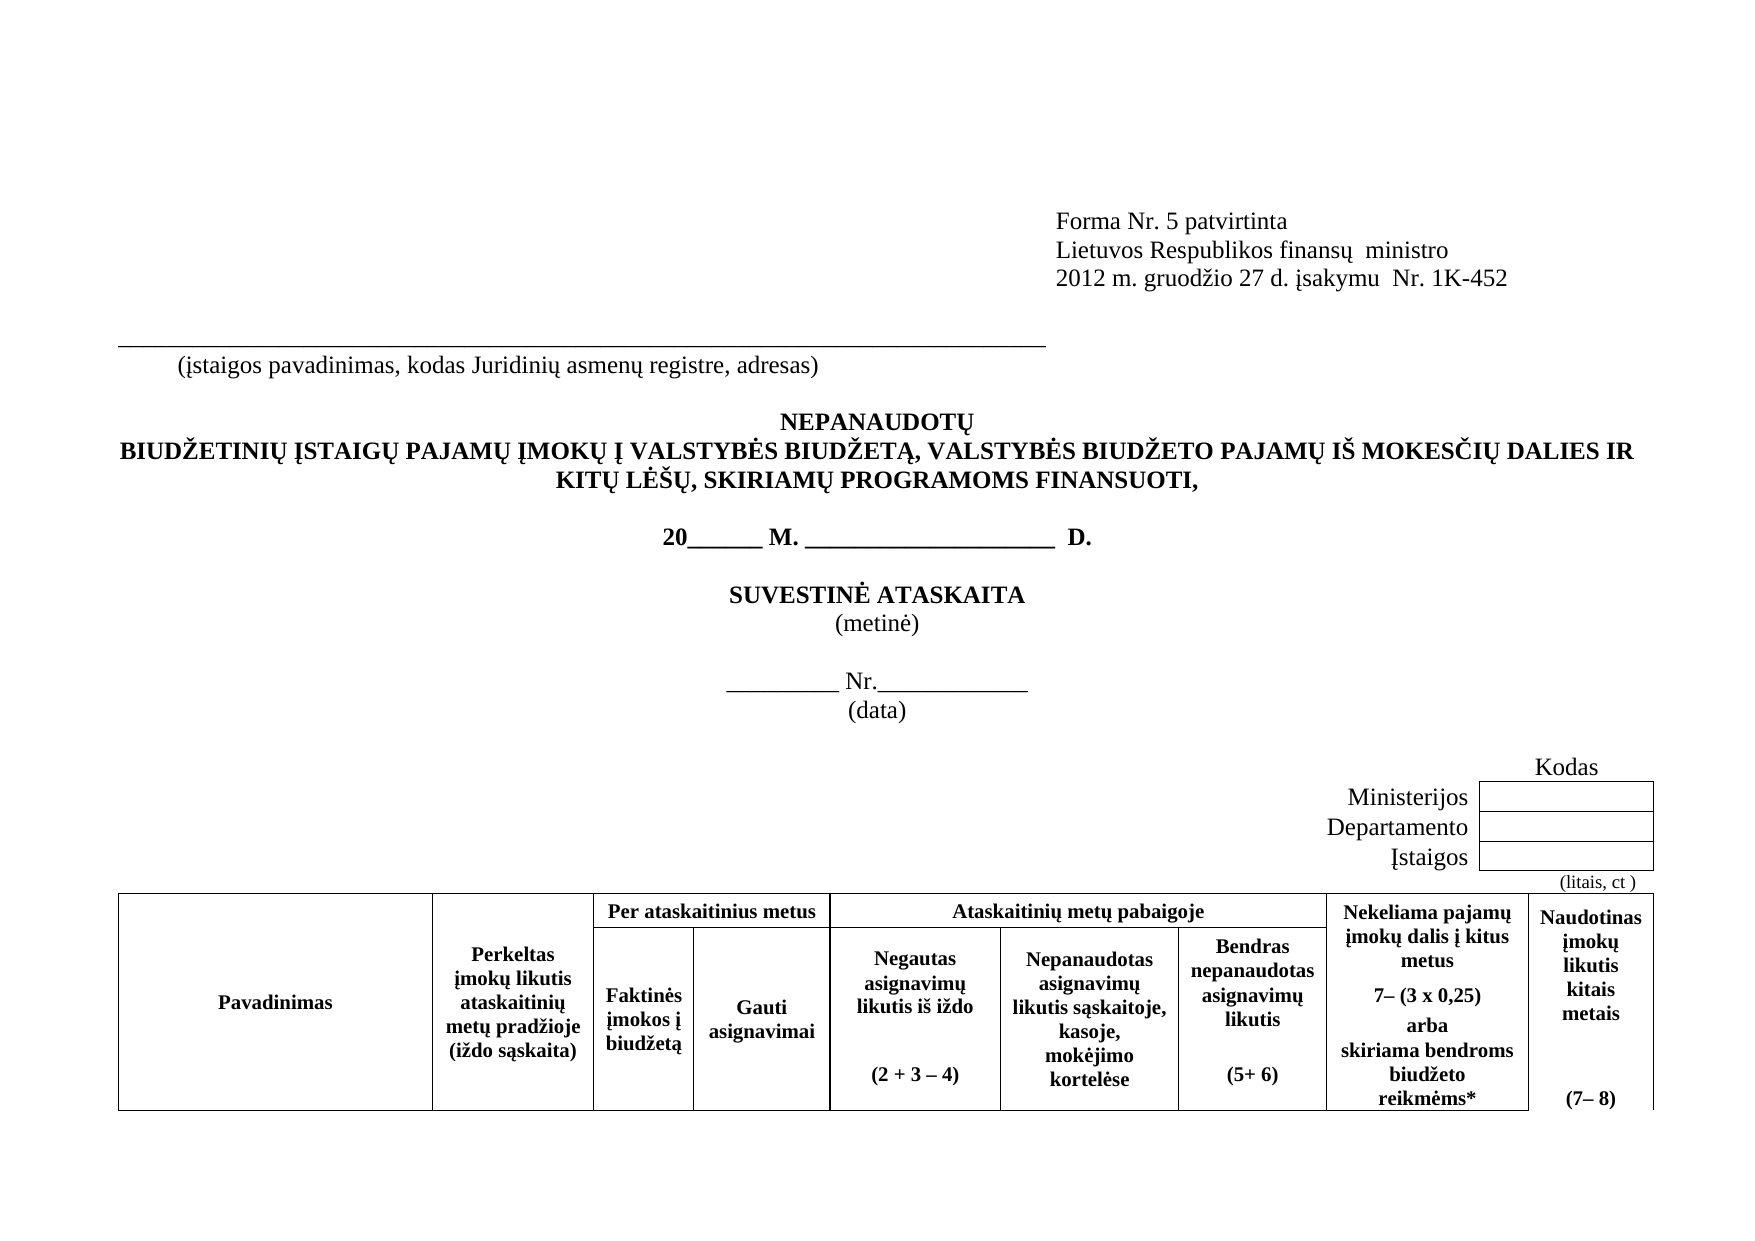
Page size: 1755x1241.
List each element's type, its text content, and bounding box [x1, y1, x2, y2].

table_cell Negautas asignavimų likutis iš iždo [831, 928, 1000, 1037]
table_header Pavadinimas [119, 894, 432, 1110]
table_cell Departamento [118, 811, 1479, 841]
table_cell Įstaigos [118, 841, 1479, 870]
table_cell Nepanaudotas asignavimų likutis sąskaitoje, kasoje, mokėjimo kortelėse [1001, 928, 1178, 1110]
table_cell (5+ 6) [1179, 1037, 1326, 1110]
table_cell Faktinės įmokos į biudžetą [594, 928, 693, 1110]
table_cell [1480, 842, 1653, 870]
text BIUDŽETINIŲ ĮSTAIGŲ PAJAMŲ ĮMOKŲ Į VALSTYBĖS BIUDŽETĄ, VALSTYBĖS BIUDŽETO PAJAMŲ IŠ MOKESČIŲ DALIES IR KITŲ LĖŠŲ, SKIRIAMŲ PROGRAMOMS FINANSUOTI, [118, 436, 1636, 493]
table_cell Ministerijos [118, 781, 1479, 811]
table_header Perkeltas įmokų likutis ataskaitinių metų pradžioje (iždo sąskaita) [433, 894, 593, 1110]
table_cell (2 + 3 – 4) [831, 1037, 1000, 1110]
table_header Naudotinas įmokų likutis kitais metais [1529, 894, 1653, 1037]
text NEPANAUDOTŲ [118, 407, 1636, 436]
text _________ Nr.____________ [118, 666, 1636, 695]
text _ [118, 321, 1636, 350]
table_header Nekeliama pajamų įmokų dalis į kitus metus [1327, 894, 1528, 979]
table_header [118, 752, 1479, 781]
text Lietuvos Respublikos finansų ministro [1056, 235, 1636, 263]
table_cell [1480, 782, 1653, 811]
table_cell [1480, 812, 1653, 841]
text SUVESTINĖ ATASKAITA [118, 580, 1636, 608]
text (litais, ct ) [118, 871, 1636, 893]
table_header Per ataskaitinius metus [594, 894, 829, 927]
table_header Ataskaitinių metų pabaigoje [831, 894, 1326, 927]
table_cell arba [1327, 1007, 1528, 1037]
text Forma Nr. 5 patvirtinta [1056, 206, 1636, 235]
table_cell 7– (3 x 0,25) [1327, 979, 1528, 1007]
text (metinė) [118, 608, 1636, 637]
text 2012 m. gruodžio 27 d. įsakymu Nr. 1K-452 [1056, 263, 1636, 292]
table_header Kodas [1479, 752, 1653, 781]
text 20______ M. ____________________ D. [118, 522, 1636, 551]
table_cell Gauti asignavimai [694, 928, 829, 1110]
table_cell skiriama bendroms biudžeto reikmėms* [1327, 1037, 1528, 1110]
table_cell Bendras nepanaudotas asignavimų likutis [1179, 928, 1326, 1037]
table_cell (7– 8) [1529, 1037, 1653, 1110]
text (data) [118, 695, 1636, 723]
text (įstaigos pavadinimas, kodas Juridinių asmenų registre, adresas) [118, 350, 1636, 378]
